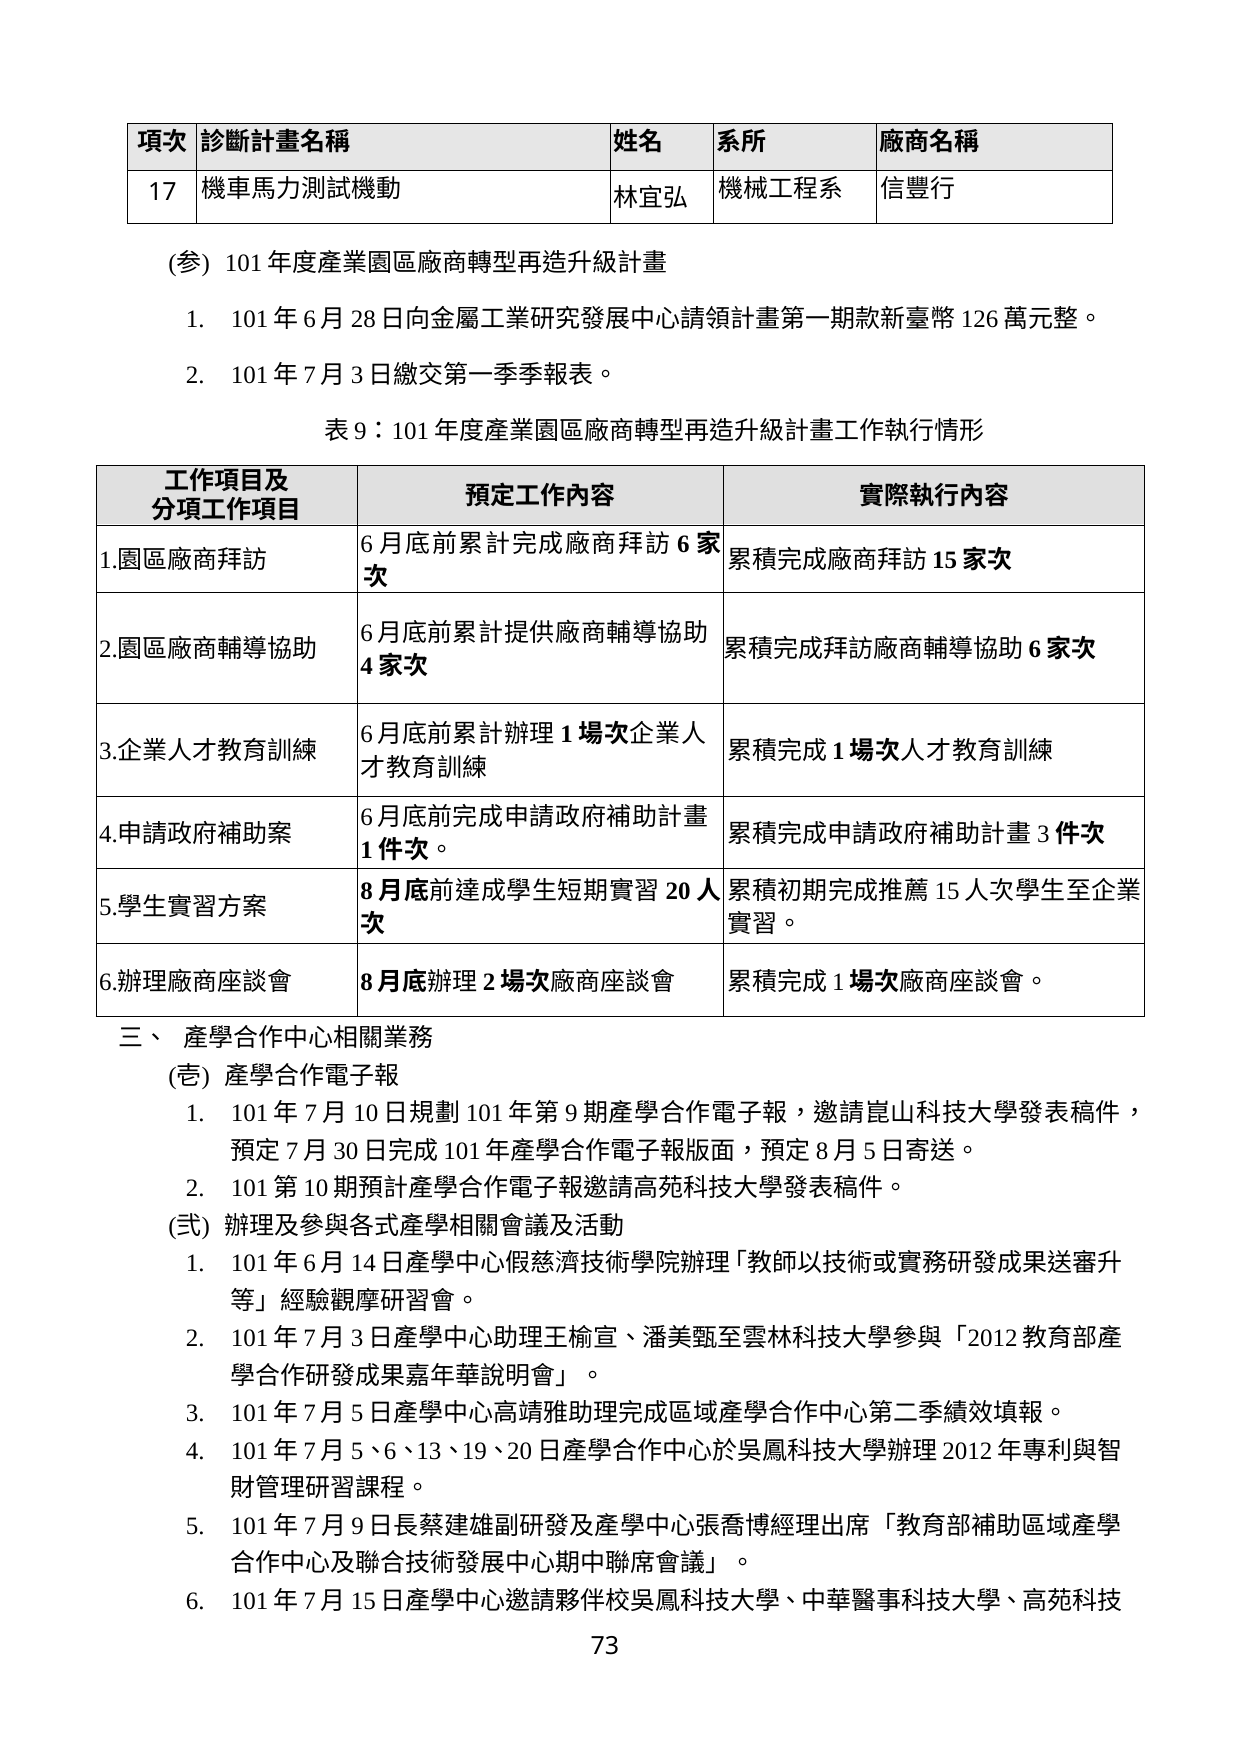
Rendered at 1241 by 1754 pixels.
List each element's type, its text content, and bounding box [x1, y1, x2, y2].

table_cell 機械工程系 [714, 171, 876, 223]
list 101年7月9日長蔡建雄副研發及產學中心張喬博經理出席「教育部補助區域產學合作中心及聯合技術發展中心期中聯席會議」。 [186, 1505, 1122, 1580]
table_cell 8月底前達成學生短期實習20人次 [358, 869, 723, 943]
list 101年度產業園區廠商轉型再造升級計畫 [168, 243, 1122, 279]
table_cell 5.學生實習方案 [97, 869, 357, 943]
list 101年7月3日產學中心助理王榆宣、潘美甄至雲林科技大學參與「2012教育部產學合作研發成果嘉年華說明會」。 [186, 1317, 1122, 1392]
list 辦理及參與各式產學相關會議及活動 [168, 1205, 1122, 1242]
table_cell 6月底前累計辦理1場次企業人 才教育訓練 [358, 704, 723, 796]
table_cell 累積完成1場次廠商座談會。 [724, 944, 1144, 1016]
list 產學合作電子報 [168, 1055, 1122, 1092]
table_cell 累積初期完成推薦15人次學生至企業實習。 [724, 869, 1144, 943]
table_cell 累積完成廠商拜訪15家次 [724, 526, 1144, 592]
table_cell 2.園區廠商輔導協助 [97, 593, 357, 702]
table_cell 累積完成1場次人才教育訓練 [724, 704, 1144, 796]
table_cell 1.園區廠商拜訪 [97, 526, 357, 592]
table_header 診斷計畫名稱 [197, 124, 610, 170]
list 101年6月14日產學中心假慈濟技術學院辦理「教師以技術或實務研發成果送審升等」經驗觀摩研習會。 [186, 1242, 1122, 1317]
list 101年7月5日產學中心高靖雅助理完成區域產學合作中心第二季績效填報。 [186, 1392, 1122, 1430]
table_cell 機車馬力測試機動 [197, 171, 610, 223]
table_cell 6月底前完成申請政府補助計畫 1件次。 [358, 797, 723, 867]
table_cell 信豐行 [877, 171, 1112, 223]
text 表9：101年度產業園區廠商轉型再造升級計畫工作執行情形 [186, 410, 1122, 446]
list 101年7月3日繳交第一季季報表。 [186, 354, 1122, 391]
table_cell 4.申請政府補助案 [97, 797, 357, 867]
table_cell 林宜弘 [611, 171, 713, 223]
list 101年6月28日向金屬工業研究發展中心請領計畫第一期款新臺幣126萬元整。 [186, 298, 1122, 335]
table_header 實際執行內容 [724, 466, 1144, 524]
table_header 項次 [128, 124, 196, 170]
list 101年7月10日規劃101年第9期產學合作電子報，邀請崑山科技大學發表稿件，預定7月30日完成101年產學合作電子報版面，預定8月5日寄送。 [186, 1092, 1122, 1167]
table_header 廠商名稱 [877, 124, 1112, 170]
table_cell 累積完成申請政府補助計畫3件次 [724, 797, 1144, 867]
table_cell 3.企業人才教育訓練 [97, 704, 357, 796]
table_cell 6.辦理廠商座談會 [97, 944, 357, 1016]
table_header 預定工作內容 [358, 466, 723, 524]
list 101年7月15日產學中心邀請夥伴校吳鳳科技大學、中華醫事科技大學、高苑科技 [186, 1580, 1122, 1617]
table_cell 6月底前累計提供廠商輔導協助 4家次 [358, 593, 723, 702]
table_cell 8月底辦理2場次廠商座談會 [358, 944, 723, 1016]
list 101年7月5、6、13、19、20日產學合作中心於吳鳳科技大學辦理2012年專利與智財管理研習課程。 [186, 1430, 1122, 1505]
table_header 姓名 [611, 124, 713, 170]
table_header 工作項目及 分項工作項目 [97, 466, 357, 524]
table_cell 6月底前累計完成廠商拜訪6家次 [358, 526, 723, 592]
list 101第10期預計產學合作電子報邀請高苑科技大學發表稿件。 [186, 1167, 1122, 1205]
table_header 系所 [714, 124, 876, 170]
list 產學合作中心相關業務 [118, 1017, 1122, 1055]
table_cell 累積完成拜訪廠商輔導協助6家次 [724, 593, 1144, 702]
table_cell 17 [128, 171, 196, 223]
